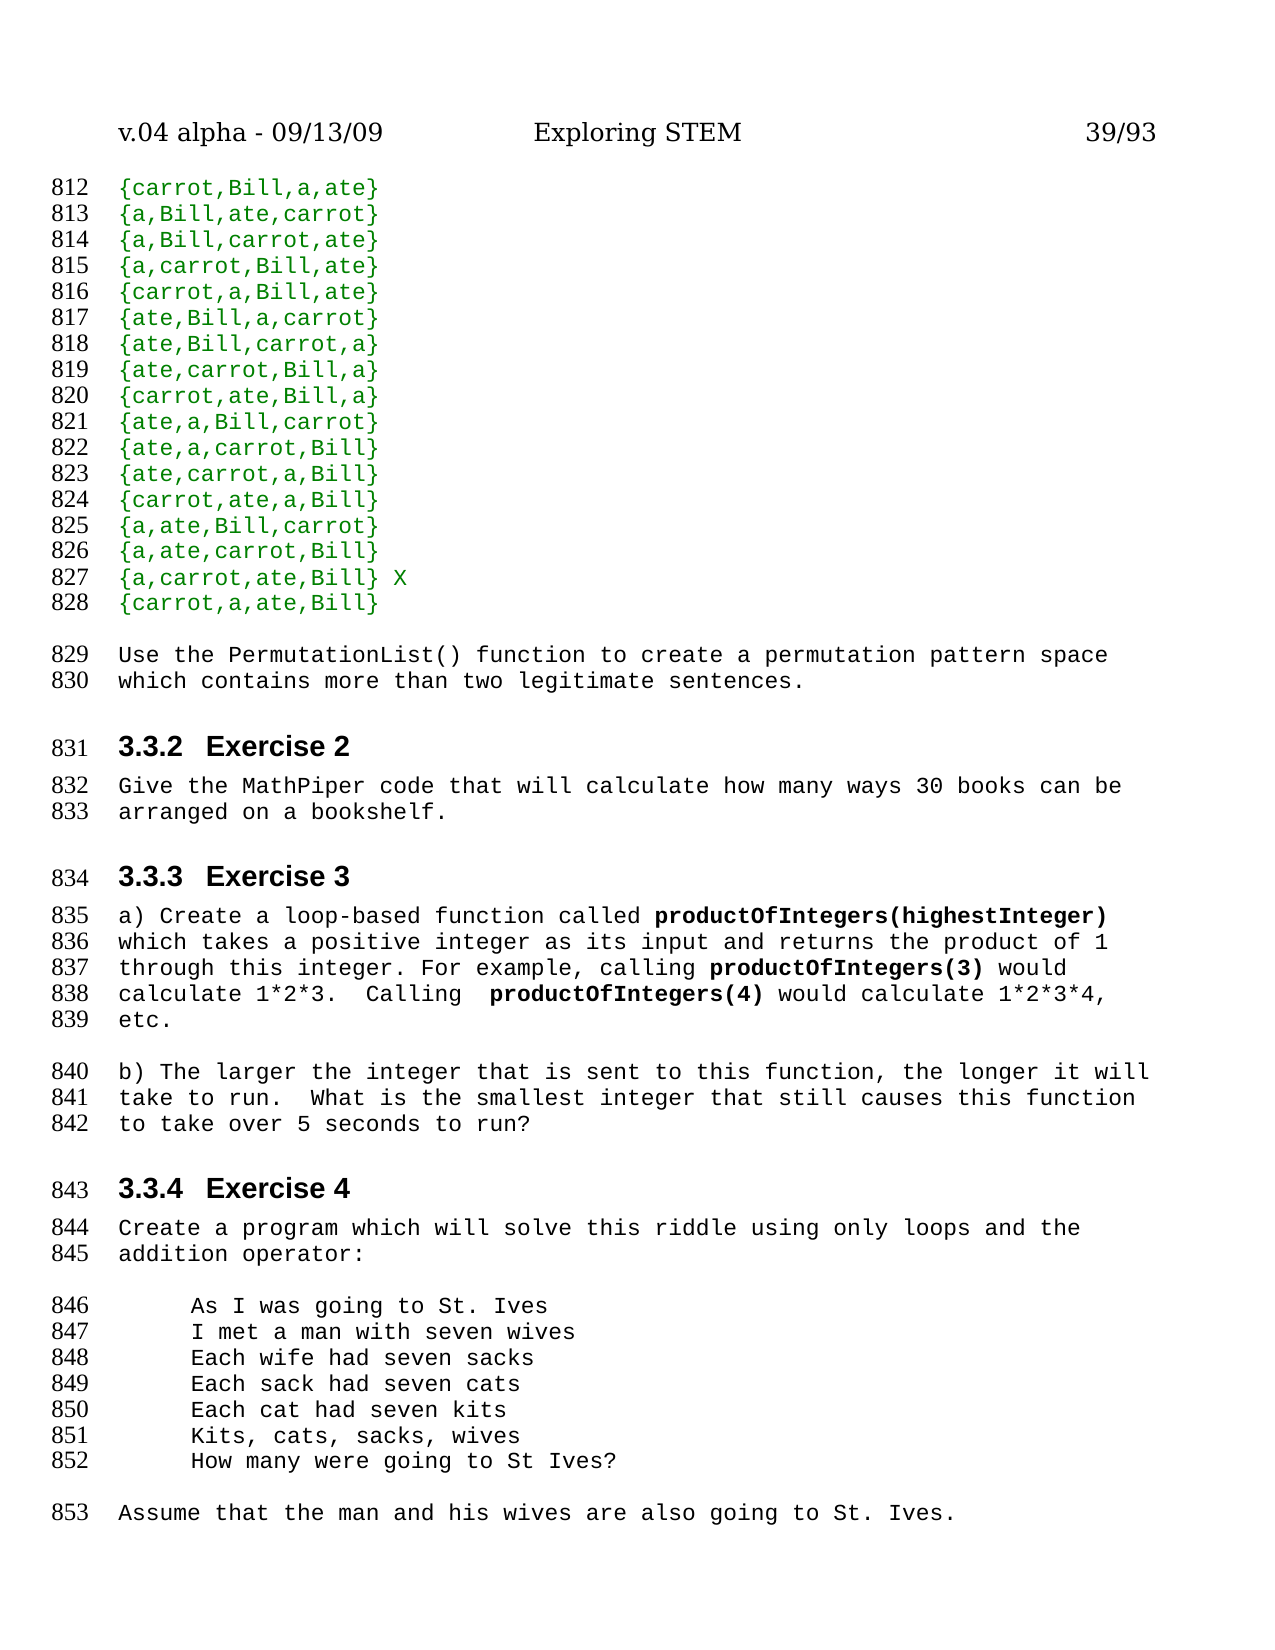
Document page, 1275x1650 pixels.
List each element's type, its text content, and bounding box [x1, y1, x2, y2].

subtitle Exercise 2 [118, 728, 1157, 762]
text {carrot,ate,a,Bill} [118, 488, 1157, 514]
text Use the PermutationList() function to create a permutation pattern space which contains more than two legitimate sentences. [118, 644, 1157, 696]
text Create a program which will solve this riddle using only loops and the addition operator: [118, 1216, 1157, 1268]
text {a,ate,carrot,Bill} [118, 540, 1157, 566]
text {ate,Bill,a,carrot} [118, 306, 1157, 332]
text Assume that the man and his wives are also going to St. Ives. [118, 1502, 1157, 1528]
text {a,Bill,carrot,ate} [118, 229, 1157, 254]
text Give the MathPiper code that will calculate how many ways 30 books can be arranged on a bookshelf. [118, 774, 1157, 826]
text a) Create a loop-based function called productOfIntegers(highestInteger) which takes a positive integer as its input and returns the product of 1 through this integer. For example, calling productOfIntegers(3) would calculate 1*2*3. Calling productOfIntegers(4) would calculate 1*2*3*4, etc. [118, 904, 1157, 1034]
text {ate,carrot,Bill,a} [118, 358, 1157, 384]
text {carrot,a,ate,Bill} [118, 592, 1157, 618]
subtitle Exercise 4 [118, 1171, 1157, 1204]
text {ate,a,carrot,Bill} [118, 436, 1157, 462]
text Kits, cats, sacks, wives [191, 1424, 1157, 1450]
text {ate,carrot,a,Bill} [118, 462, 1157, 488]
text {a,Bill,ate,carrot} [118, 203, 1157, 229]
text Each sack had seven cats [191, 1372, 1157, 1398]
text {a,carrot,Bill,ate} [118, 254, 1157, 281]
subtitle Exercise 3 [118, 859, 1157, 892]
text {ate,a,Bill,carrot} [118, 410, 1157, 436]
text {carrot,a,Bill,ate} [118, 281, 1157, 306]
text I met a man with seven wives [191, 1320, 1157, 1346]
text Each cat had seven kits [191, 1398, 1157, 1424]
text {ate,Bill,carrot,a} [118, 332, 1157, 358]
text As I was going to St. Ives [191, 1294, 1157, 1320]
text {carrot,ate,Bill,a} [118, 384, 1157, 410]
text How many were going to St Ives? [191, 1450, 1157, 1476]
text Each wife had seven sacks [191, 1346, 1157, 1372]
text b) The larger the integer that is sent to this function, the longer it will take to run. What is the smallest integer that still causes this function to take over 5 seconds to run? [118, 1060, 1157, 1138]
text {a,carrot,ate,Bill} X [118, 566, 1157, 592]
text {a,ate,Bill,carrot} [118, 514, 1157, 540]
text {carrot,Bill,a,ate} [118, 177, 1157, 203]
